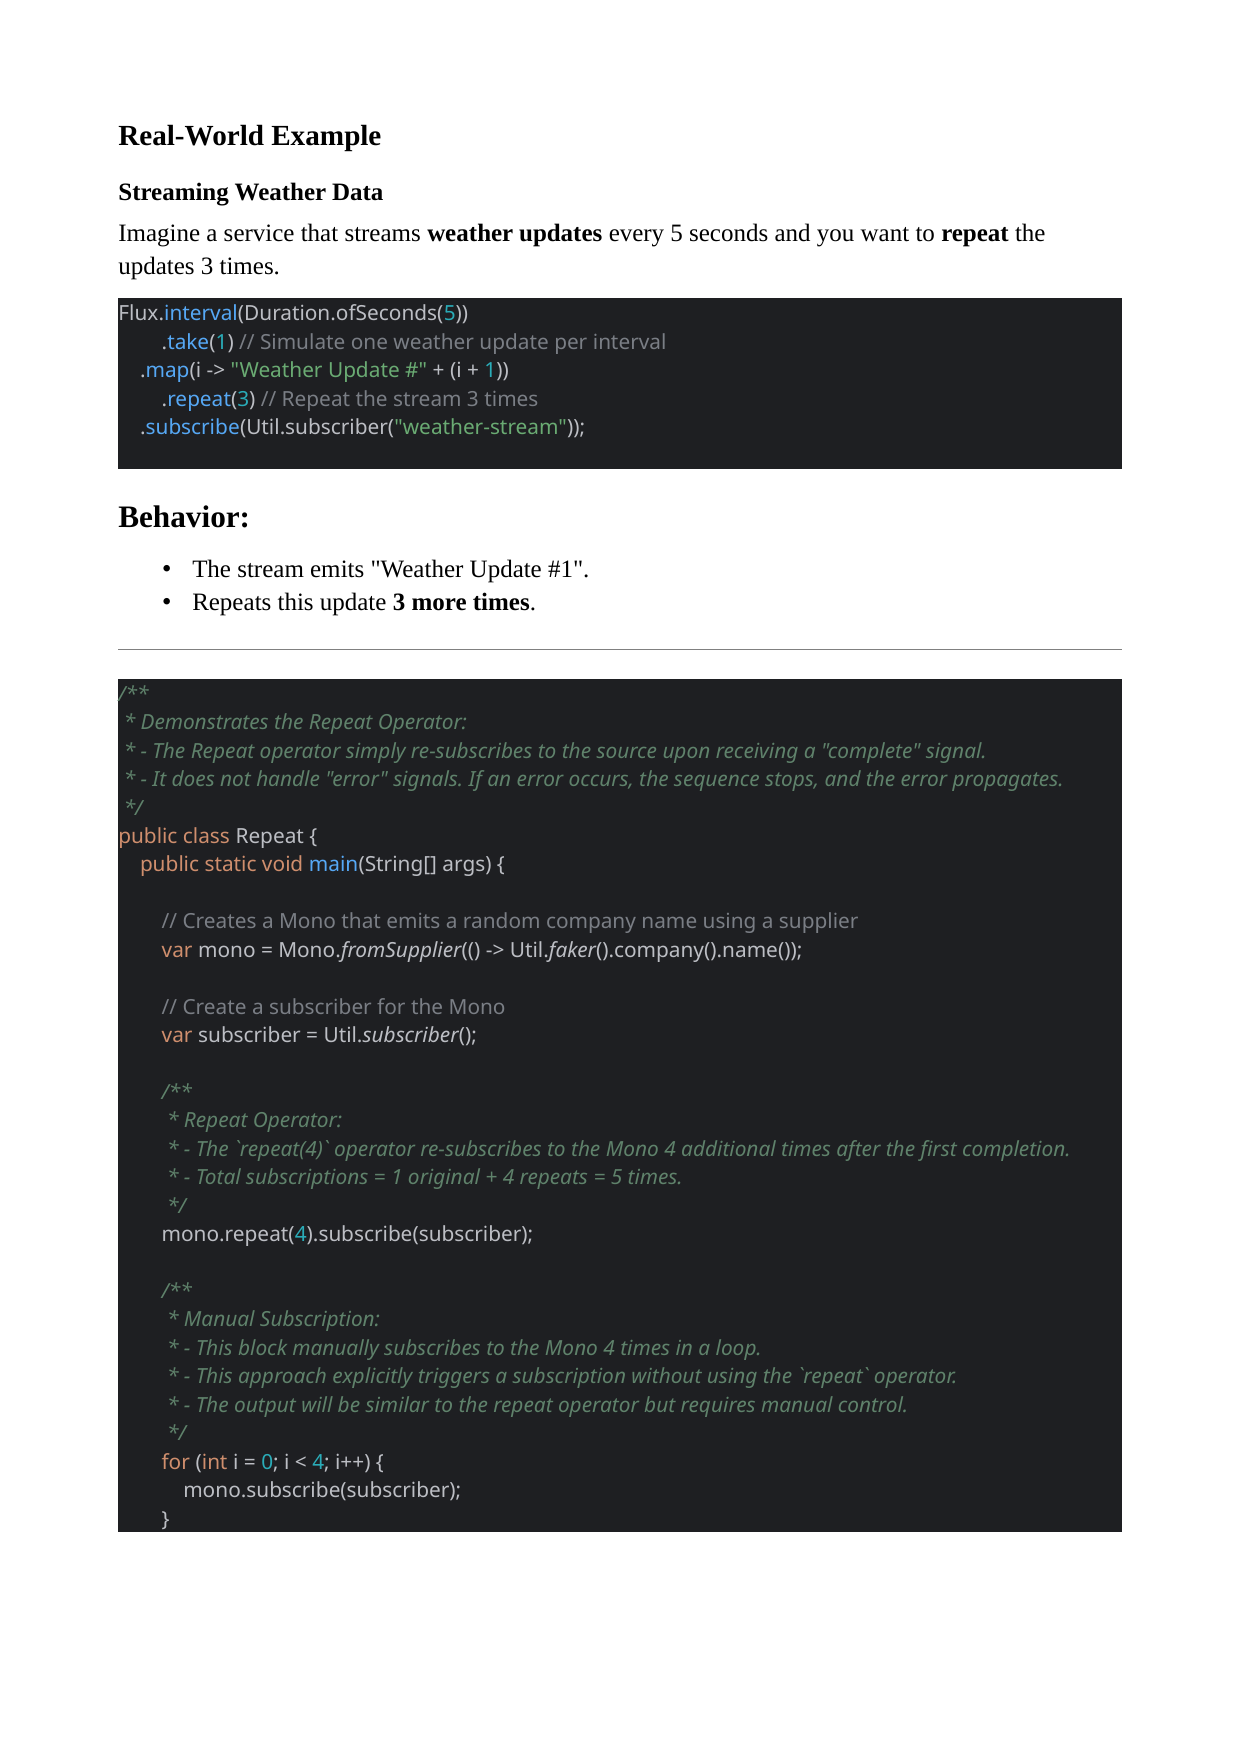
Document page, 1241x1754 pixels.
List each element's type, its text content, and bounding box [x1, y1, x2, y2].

subtitle Streaming Weather Data [118, 177, 1122, 205]
text /** * Demonstrates the Repeat Operator: * - The Repeat operator simply re-subscribes to the source upon receiving a "complete" signal. * - It does not handle "error" signals. If an error occurs, the sequence stops, and the error propagates. */ public class Repeat { public static void main(String[] args) { // Creates a Mono that emits a random company name using a supplier var mono = Mono.fromSupplier(() -> Util.faker().company().name()); // Create a subscriber for the Mono var subscriber = Util.subscriber(); /** * Repeat Operator: * - The `repeat(4)` operator re-subscribes to the Mono 4 additional times after the first completion. * - Total subscriptions = 1 original + 4 repeats = 5 times. */ mono.repeat(4).subscribe(subscriber); /** * Manual Subscription: * - This block manually subscribes to the Mono 4 times in a loop. * - This approach explicitly triggers a subscription without using the `repeat` operator. * - The output will be similar to the repeat operator but requires manual control. */ for (int i = 0; i < 4; i++) { mono.subscribe(subscriber); } [118, 679, 1122, 1532]
text Behavior: [118, 498, 1122, 534]
text Imagine a service that streams weather updates every 5 seconds and you want to repeat the updates 3 times. [118, 218, 1122, 280]
list Repeats this update 3 more times. [162, 587, 1122, 616]
list The stream emits "Weather Update #1". [162, 554, 1122, 583]
subtitle Real-World Example [118, 118, 1122, 152]
text Flux.interval(Duration.ofSeconds(5)) .take(1) // Simulate one weather update per interval .map(i -> "Weather Update #" + (i + 1)) .repeat(3) // Repeat the stream 3 times .subscribe(Util.subscriber("weather-stream")); [118, 298, 1122, 469]
